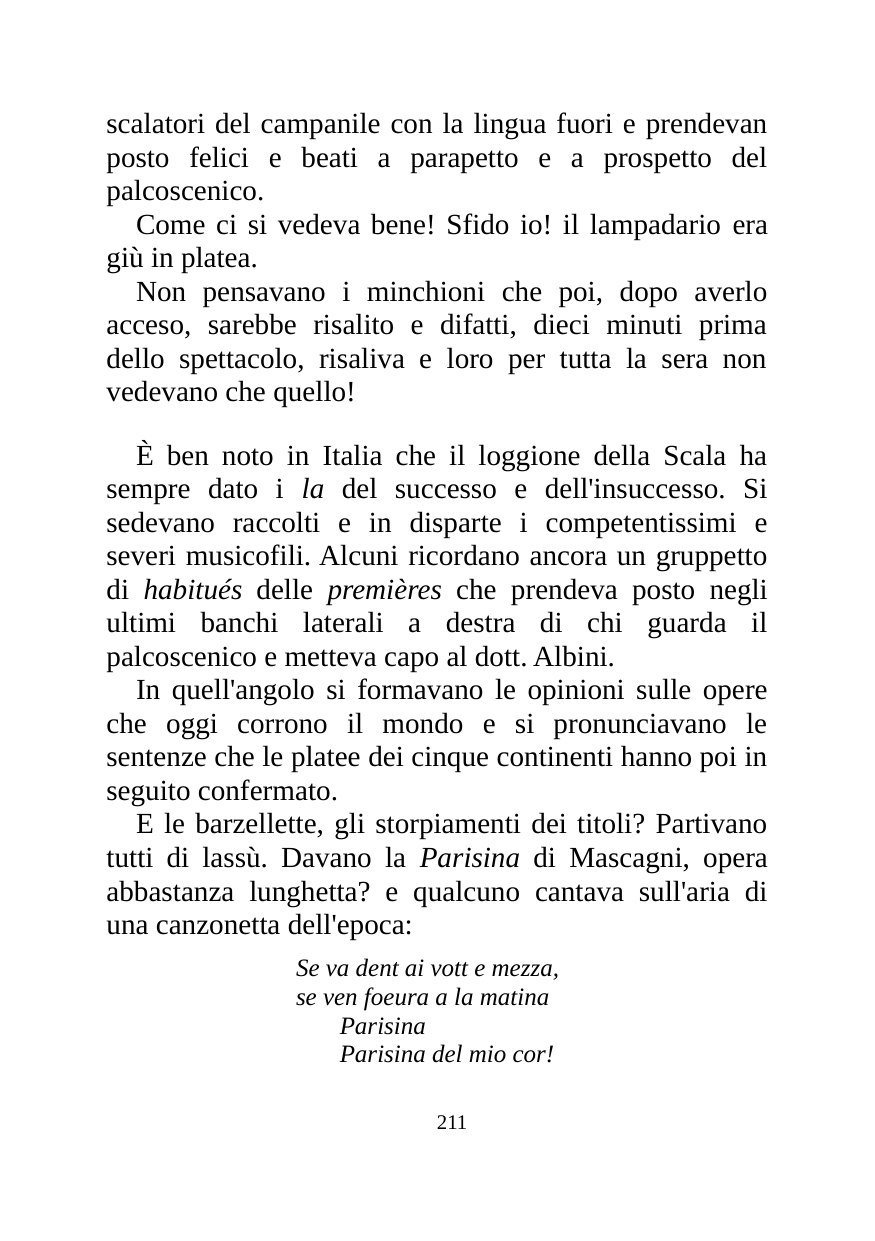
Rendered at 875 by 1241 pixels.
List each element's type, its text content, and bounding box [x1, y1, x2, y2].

text Come ci si vedeva bene! Sfido io! il lampadario era giù in platea. [106, 207, 768, 274]
text In quell'angolo si formavano le opinioni sulle opere che oggi corrono il mondo e si pronunciavano le sentenze che le platee dei cinque continenti hanno poi in seguito confermato. [106, 672, 768, 807]
text E le barzellette, gli storpiamenti dei titoli? Partivano tutti di lassù. Davano la Parisina di Mascagni, opera abbastanza lunghetta? e qualcuno cantava sull'aria di una canzonetta dell'epoca: [106, 807, 768, 941]
text Se va dent ai vott e mezza, se ven foeura a la matina [296, 953, 768, 1011]
text Parisina Parisina del mio cor! [339, 1011, 768, 1068]
text Non pensavano i minchioni che poi, dopo averlo acceso, sarebbe risalito e difatti, dieci minuti prima dello spettacolo, risaliva e loro per tutta la sera non vedevano che quello! [106, 274, 768, 408]
text È ben noto in Italia che il loggione della Scala ha sempre dato i la del successo e dell'insuccesso. Si sedevano raccolti e in disparte i competentissimi e severi musicofili. Alcuni ricordano ancora un gruppetto di habitués delle premières che prendeva posto negli ultimi banchi laterali a destra di chi guarda il palcoscenico e metteva capo al dott. Albini. [106, 438, 768, 672]
text scalatori del campanile con la lingua fuori e prendevan posto felici e beati a parapetto e a prospetto del palcoscenico. [106, 106, 768, 207]
